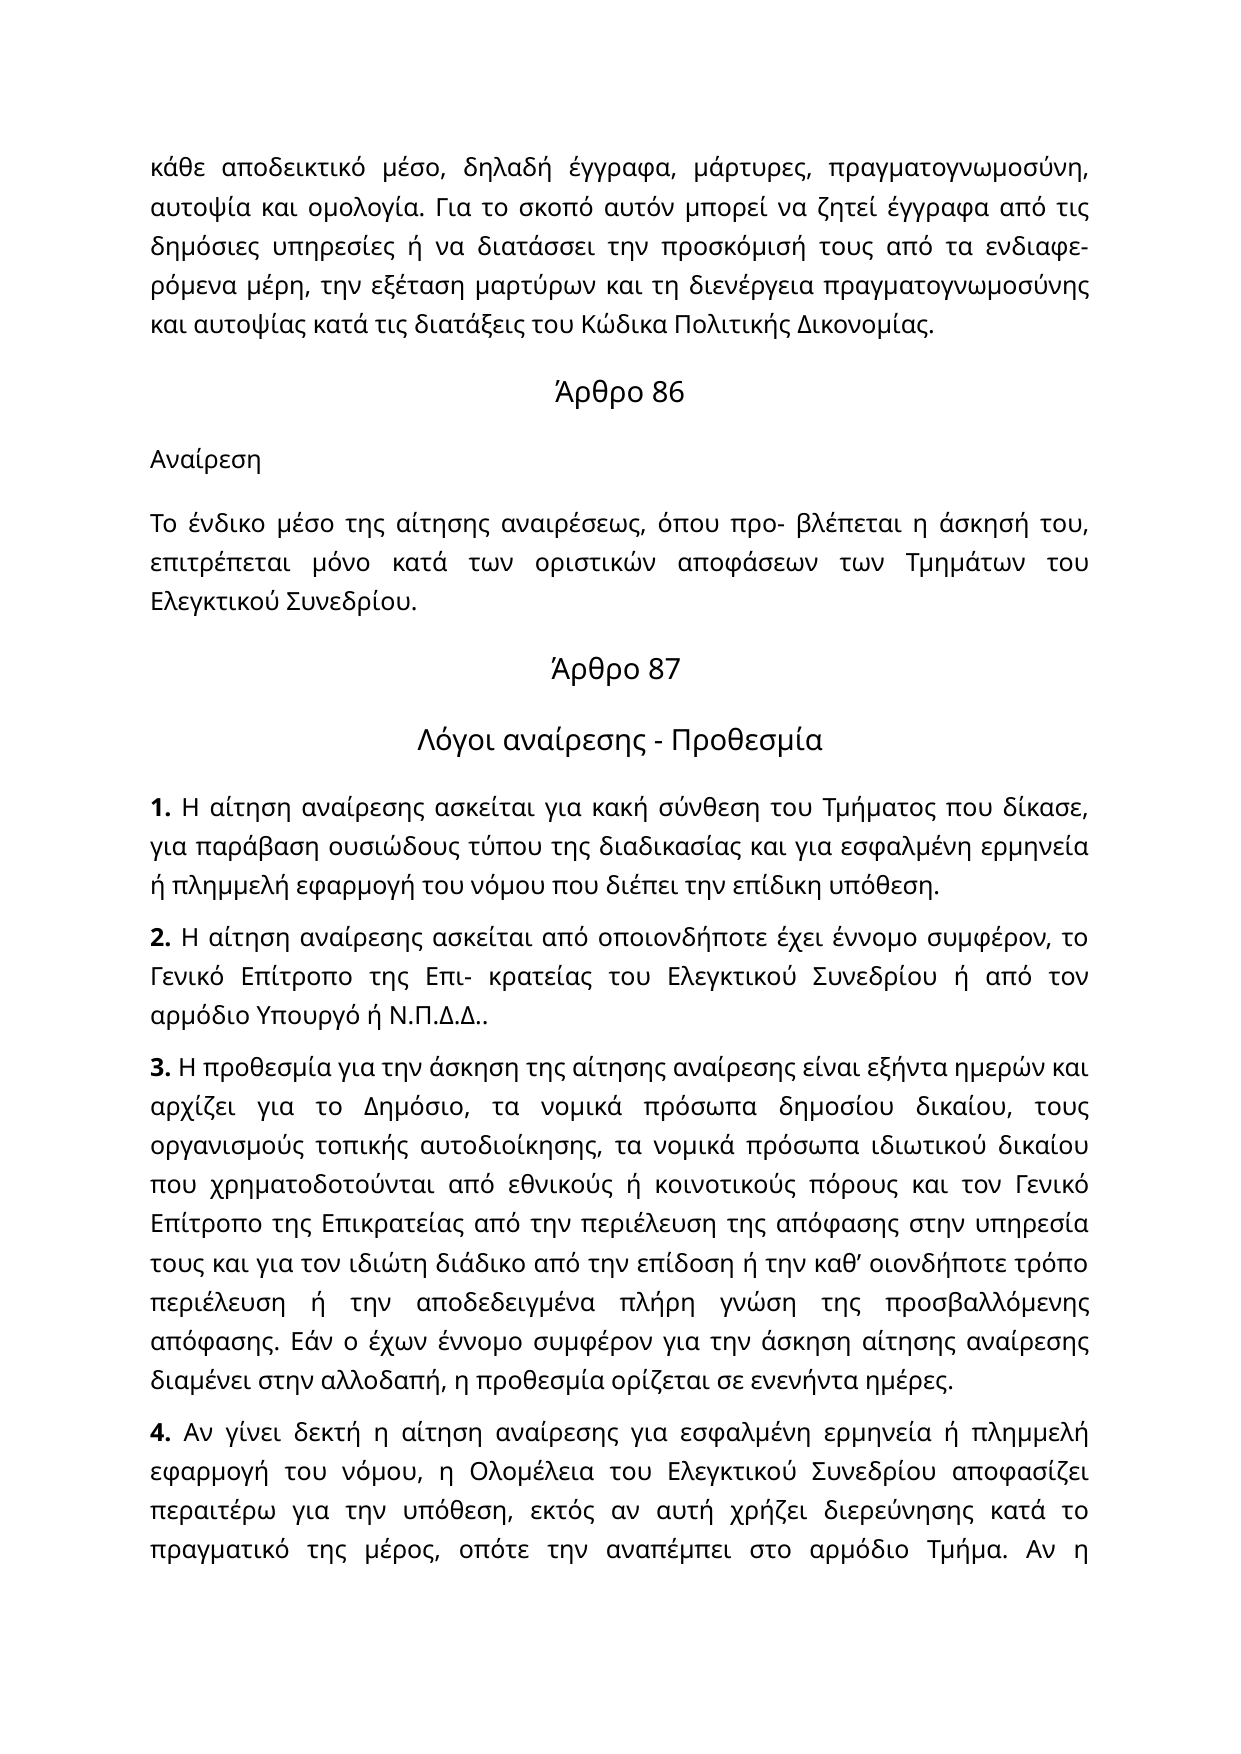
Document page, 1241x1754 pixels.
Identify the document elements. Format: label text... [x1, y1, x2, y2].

text 1. Η αίτηση αναίρεσης ασκείται για κακή σύνθεση του Τμήματος που δίκασε, για παράβαση ουσιώδους τύπου της διαδικασίας και για εσφαλμένη ερμηνεία ή πλημμελή εφαρμογή του νόμου που διέπει την επίδικη υπόθεση. [150, 789, 1090, 902]
subtitle Άρθρο 86 [150, 371, 1090, 411]
text 2. Η αίτηση αναίρεσης ασκείται από οποιονδήποτε έχει έννομο συμφέρον, το Γενικό Επίτροπο της Επι- κρατείας του Ελεγκτικού Συνεδρίου ή από τον αρμόδιο Υπουργό ή Ν.Π.Δ.Δ.. [150, 919, 1090, 1032]
subtitle Άρθρο 87 [150, 648, 1090, 688]
text κάθε αποδεικτικό μέσο, δηλαδή έγγραφα, μάρτυρες, πραγματογνωμοσύνη, αυτοψία και ομολογία. Για το σκοπό αυτόν μπορεί να ζητεί έγγραφα από τις δημόσιες υπηρεσίες ή να διατάσσει την προσκόμισή τους από τα ενδιαφε- ρόμενα μέρη, την εξέταση μαρτύρων και τη διενέργεια πραγματογνωμοσύνης και αυτοψίας κατά τις διατάξεις του Κώδικα Πολιτικής Δικονομίας. [150, 150, 1090, 341]
text 3. Η προθεσμία για την άσκηση της αίτησης αναίρεσης είναι εξήντα ημερών και αρχίζει για το Δημόσιο, τα νομικά πρόσωπα δημοσίου δικαίου, τους οργανισμούς τοπικής αυτοδιοίκησης, τα νομικά πρόσωπα ιδιωτικού δικαίου που χρηματοδοτούνται από εθνικούς ή κοινοτικούς πόρους και τον Γενικό Επίτροπο της Επικρατείας από την περιέλευση της απόφασης στην υπηρεσία τους και για τον ιδιώτη διάδικο από την επίδοση ή την καθ’ οιονδήποτε τρόπο περιέλευση ή την αποδεδειγμένα πλήρη γνώση της προσβαλλόμενης απόφασης. Εάν ο έχων έννομο συμφέρον για την άσκηση αίτησης αναίρεσης διαμένει στην αλλοδαπή, η προθεσμία ορίζεται σε ενενήντα ημέρες. [150, 1049, 1090, 1397]
subtitle Λόγοι αναίρεσης - Προθεσμία [150, 719, 1090, 758]
text Το ένδικο μέσο της αίτησης αναιρέσεως, όπου προ- βλέπεται η άσκησή του, επιτρέπεται μόνο κατά των οριστικών αποφάσεων των Τμημάτων του Ελεγκτικού Συνεδρίου. [150, 506, 1090, 618]
text 4. Αν γίνει δεκτή η αίτηση αναίρεσης για εσφαλμένη ερμηνεία ή πλημμελή εφαρμογή του νόμου, η Ολομέλεια του Ελεγκτικού Συνεδρίου αποφασίζει περαιτέρω για την υπόθεση, εκτός αν αυτή χρήζει διερεύνησης κατά το πραγματικό της μέρος, οπότε την αναπέμπει στο αρμόδιο Τμήμα. Αν η [150, 1414, 1090, 1566]
text Αναίρεση [150, 441, 1090, 476]
